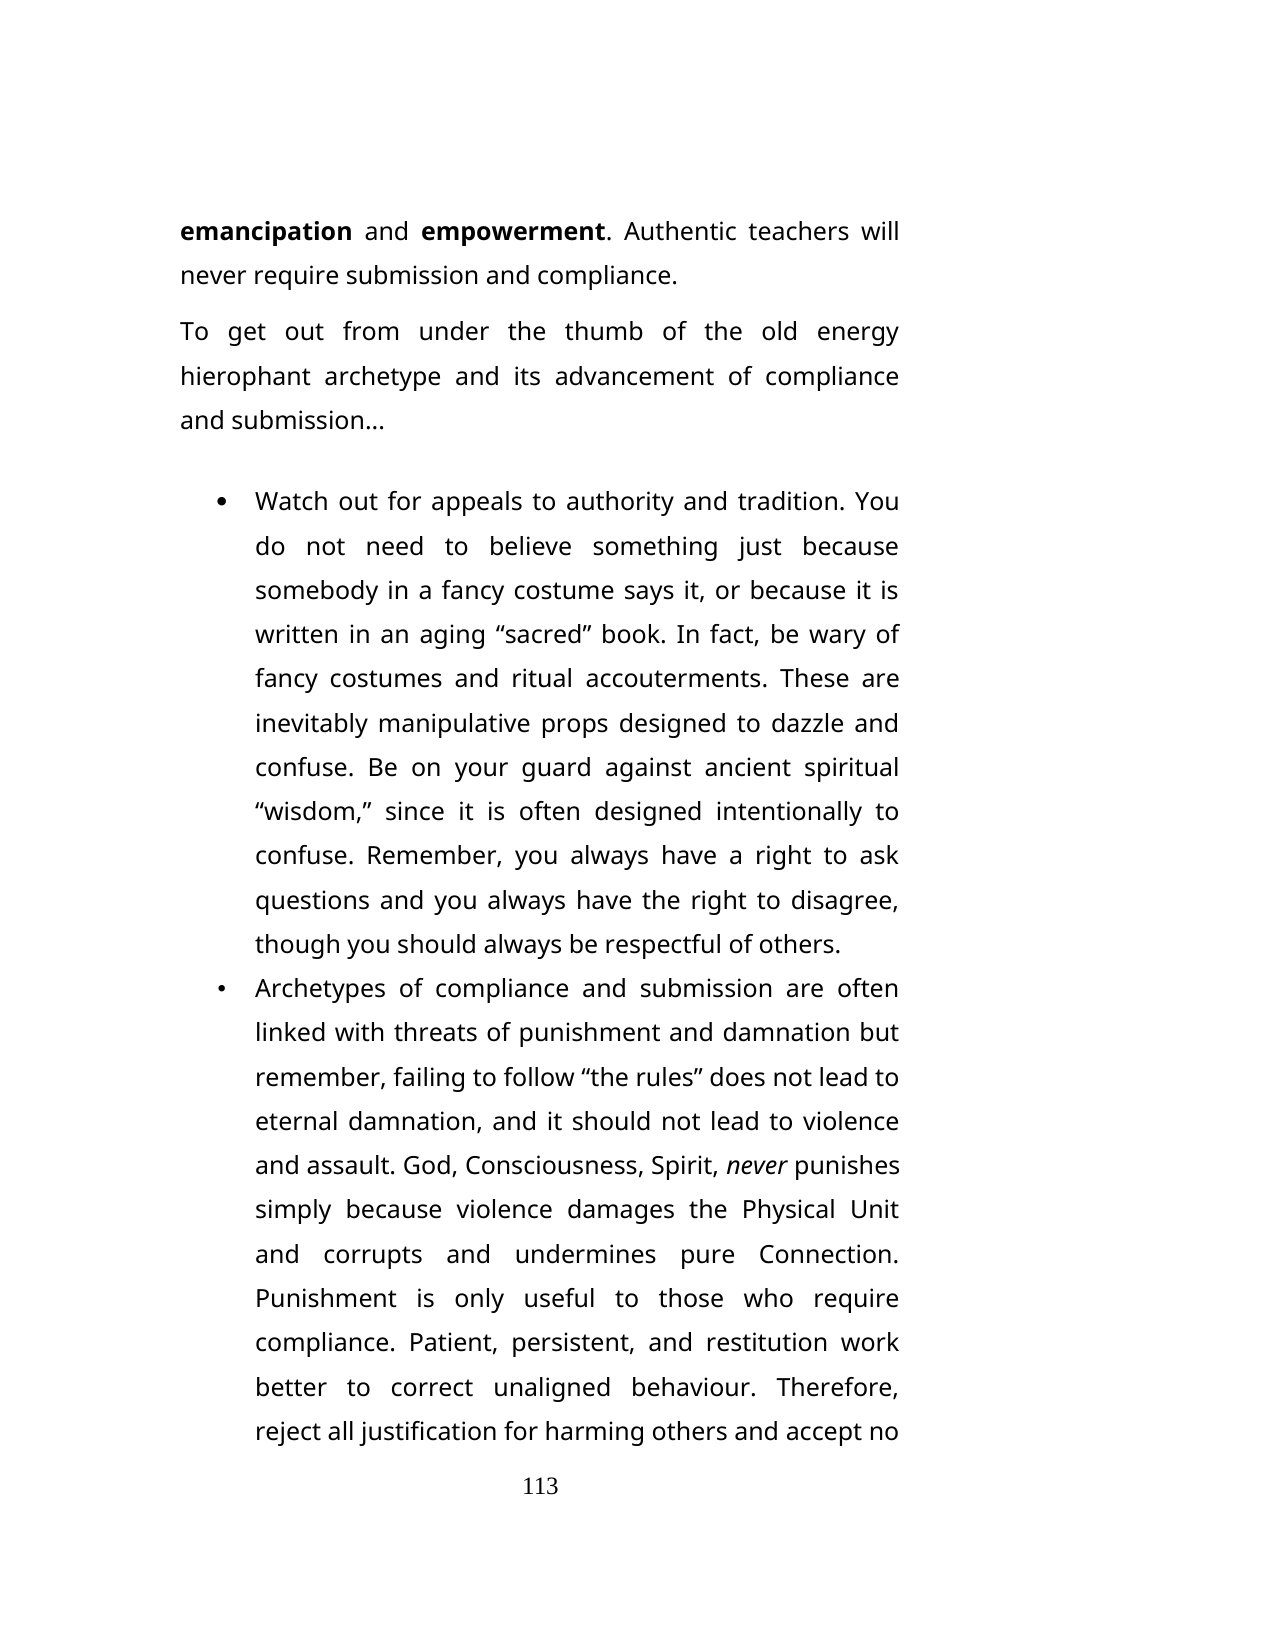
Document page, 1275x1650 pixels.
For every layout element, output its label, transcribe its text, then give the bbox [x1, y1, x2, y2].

text emancipation and empowerment. Authentic teachers will never require submission and compliance. [180, 213, 900, 292]
list Watch out for appeals to authority and tradition. You do not need to believe something just because somebody in a fancy costume says it, or because it is written in an aging “sacred” book. In fact, be wary of fancy costumes and ritual accouterments. These are inevitably manipulative props designed to dazzle and confuse. Be on your guard against ancient spiritual “wisdom,” since it is often designed intentionally to confuse. Remember, you always have a right to ask questions and you always have the right to disagree, though you should always be respectful of others. [217, 484, 900, 961]
text To get out from under the thumb of the old energy hierophant archetype and its advancement of compliance and submission... [180, 314, 900, 437]
list Archetypes of compliance and submission are often linked with threats of punishment and damnation but remember, failing to follow “the rules” does not lead to eternal damnation, and it should not lead to violence and assault. God, Consciousness, Spirit, never punishes simply because violence damages the Physical Unit and corrupts and undermines pure Connection. Punishment is only useful to those who require compliance. Patient, persistent, and restitution work better to correct unaligned behaviour. Therefore, reject all justification for harming others and accept no [217, 971, 900, 1448]
